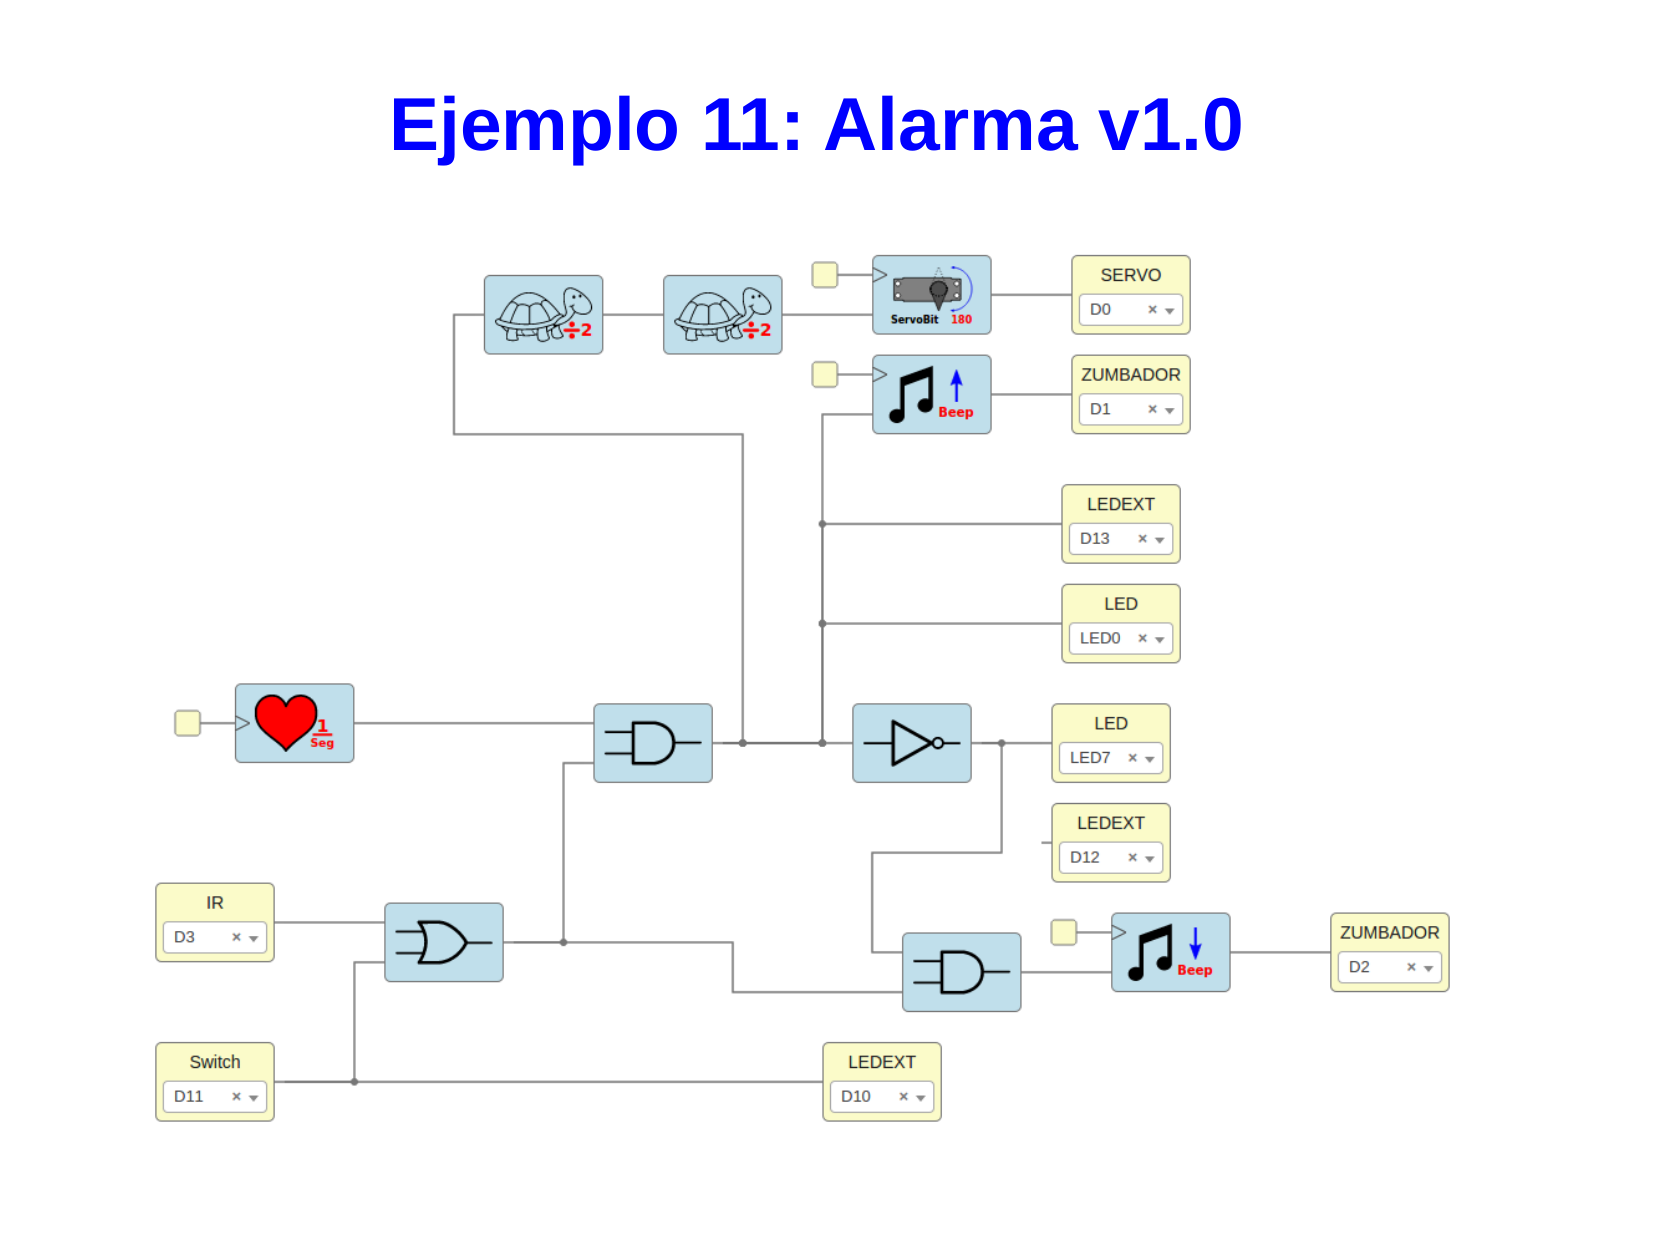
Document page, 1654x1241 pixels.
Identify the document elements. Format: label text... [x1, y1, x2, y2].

text_box Ejemplo 11: Alarma v1.0 [90, 75, 1546, 174]
picture [128, 209, 1471, 1138]
